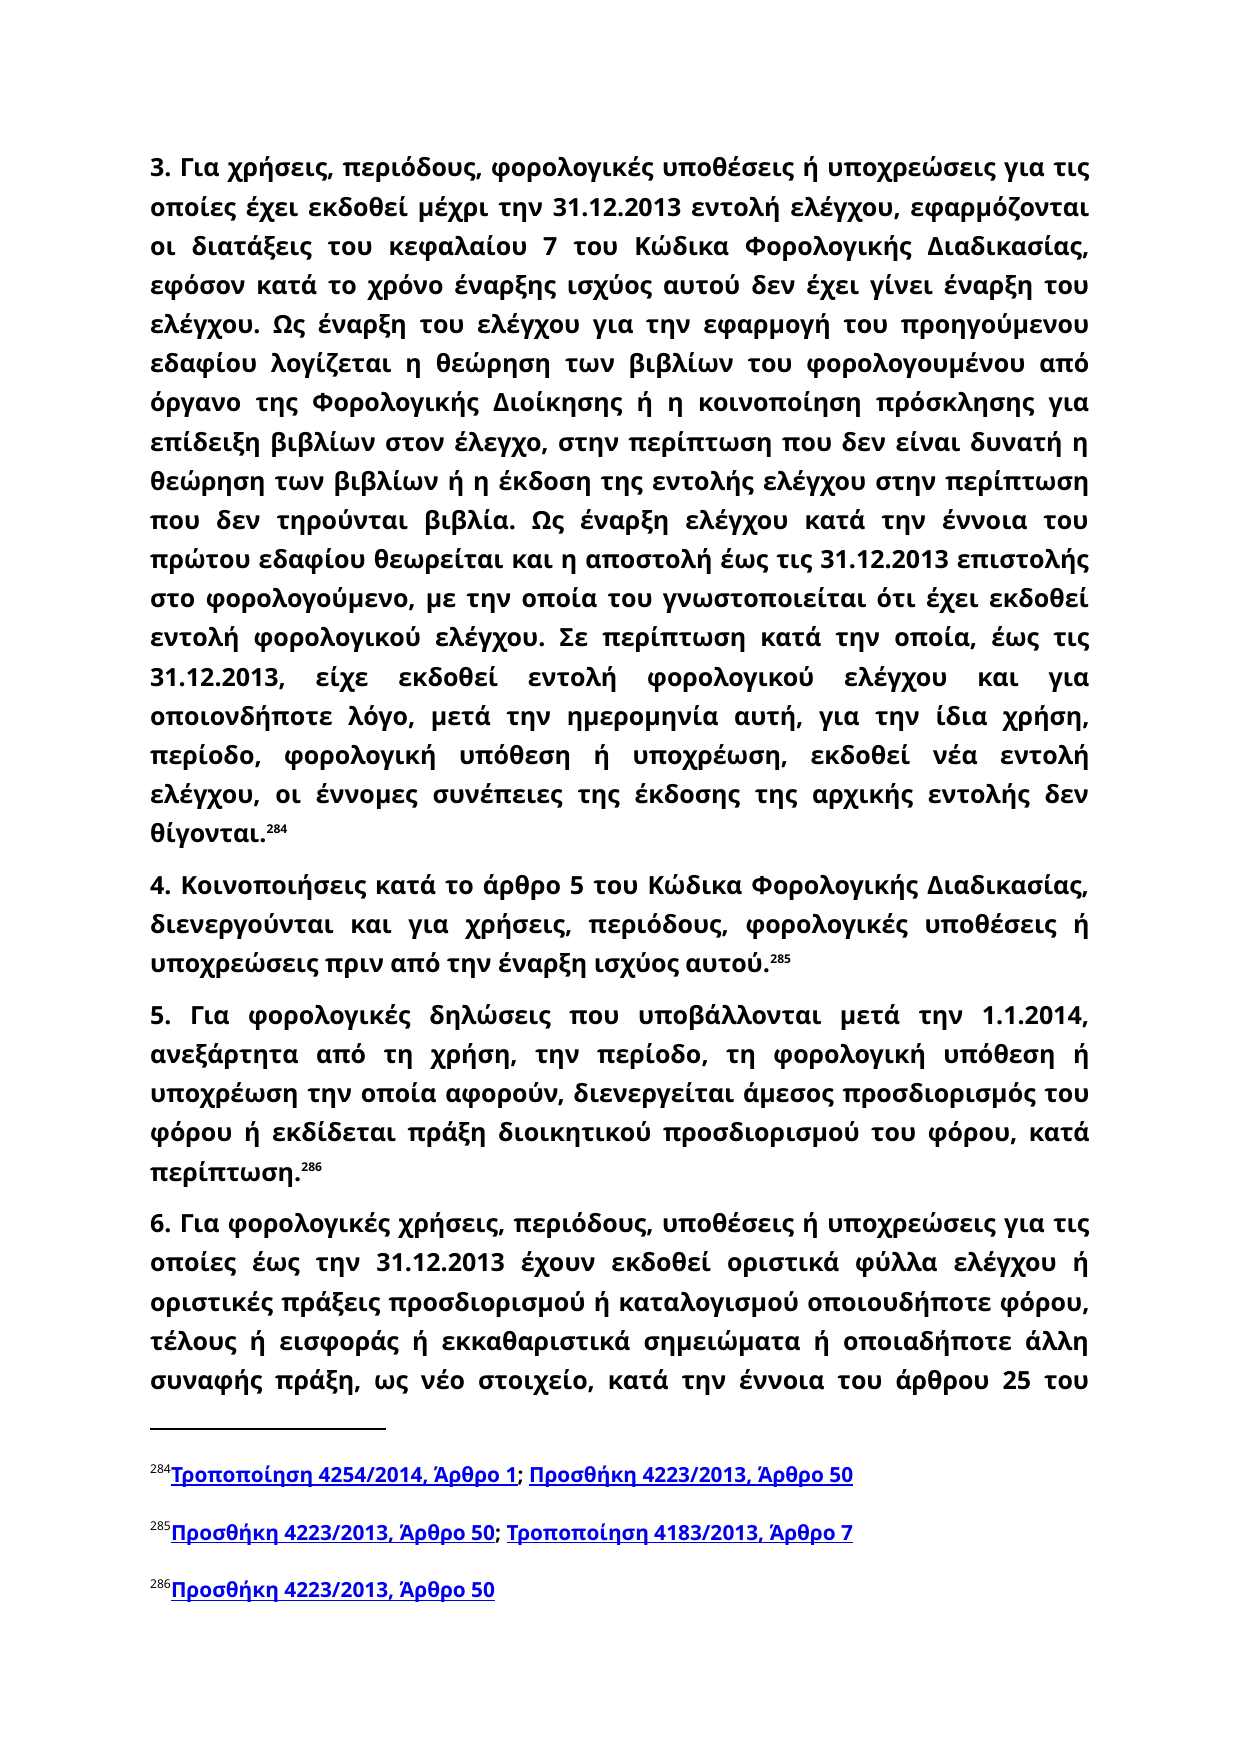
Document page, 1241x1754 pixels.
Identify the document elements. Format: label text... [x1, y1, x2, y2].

text 4. Κοινοποιήσεις κατά το άρθρο 5 του Κώδικα Φορολογικής Διαδικασίας, διενεργούνται και για χρήσεις, περιόδους, φορολογικές υποθέσεις ή υποχρεώσεις πριν από την έναρξη ισχύος αυτού. [150, 867, 1090, 980]
text 6. Για φορολογικές χρήσεις, περιόδους, υποθέσεις ή υποχρεώσεις για τις οποίες έως την 31.12.2013 έχουν εκδοθεί οριστικά φύλλα ελέγχου ή οριστικές πράξεις προσδιορισμού ή καταλογισμού οποιουδήποτε φόρου, τέλους ή εισφοράς ή εκκαθαριστικά σημειώματα ή οποιαδήποτε άλλη συναφής πράξη, ως νέο στοιχείο, κατά την έννοια του άρθρου 25 του [150, 1206, 1090, 1397]
text Προσθήκη 4223/2013, Άρθρο 50 [150, 1576, 1090, 1604]
text 3. Για χρήσεις, περιόδους, φορολογικές υποθέσεις ή υποχρεώσεις για τις οποίες έχει εκδοθεί μέχρι την 31.12.2013 εντολή ελέγχου, εφαρμόζονται οι διατάξεις του κεφαλαίου 7 του Κώδικα Φορολογικής Διαδικασίας, εφόσον κατά το χρόνο έναρξης ισχύος αυτού δεν έχει γίνει έναρξη του ελέγχου. Ως έναρξη του ελέγχου για την εφαρμογή του προηγούμενου εδαφίου λογίζεται η θεώρηση των βιβλίων του φορολογουμένου από όργανο της Φορολογικής Διοίκησης ή η κοινοποίηση πρόσκλησης για επίδειξη βιβλίων στον έλεγχο, στην περίπτωση που δεν είναι δυνατή η θεώρηση των βιβλίων ή η έκδοση της εντολής ελέγχου στην περίπτωση που δεν τηρούνται βιβλία. Ως έναρξη ελέγχου κατά την έννοια του πρώτου εδαφίου θεωρείται και η αποστολή έως τις 31.12.2013 επιστολής στο φορολογούμενο, με την οποία του γνωστοποιείται ότι έχει εκδοθεί εντολή φορολογικού ελέγχου. Σε περίπτωση κατά την οποία, έως τις 31.12.2013, είχε εκδοθεί εντολή φορολογικού ελέγχου και για οποιονδήποτε λόγο, μετά την ημερομηνία αυτή, για την ίδια χρήση, περίοδο, φορολογική υπόθεση ή υποχρέωση, εκδοθεί νέα εντολή ελέγχου, οι έννομες συνέπειες της έκδοσης της αρχικής εντολής δεν θίγονται. [150, 150, 1090, 850]
text Τροποποίηση 4254/2014, Άρθρο 1; Προσθήκη 4223/2013, Άρθρο 50 [150, 1460, 1090, 1489]
text 5. Για φορολογικές δηλώσεις που υποβάλλονται μετά την 1.1.2014, ανεξάρτητα από τη χρήση, την περίοδο, τη φορολογική υπόθεση ή υποχρέωση την οποία αφορούν, διενεργείται άμεσος προσδιορισμός του φόρου ή εκδίδεται πράξη διοικητικού προσδιορισμού του φόρου, κατά περίπτωση. [150, 997, 1090, 1188]
text Προσθήκη 4223/2013, Άρθρο 50; Τροποποίηση 4183/2013, Άρθρο 7 [150, 1518, 1090, 1546]
